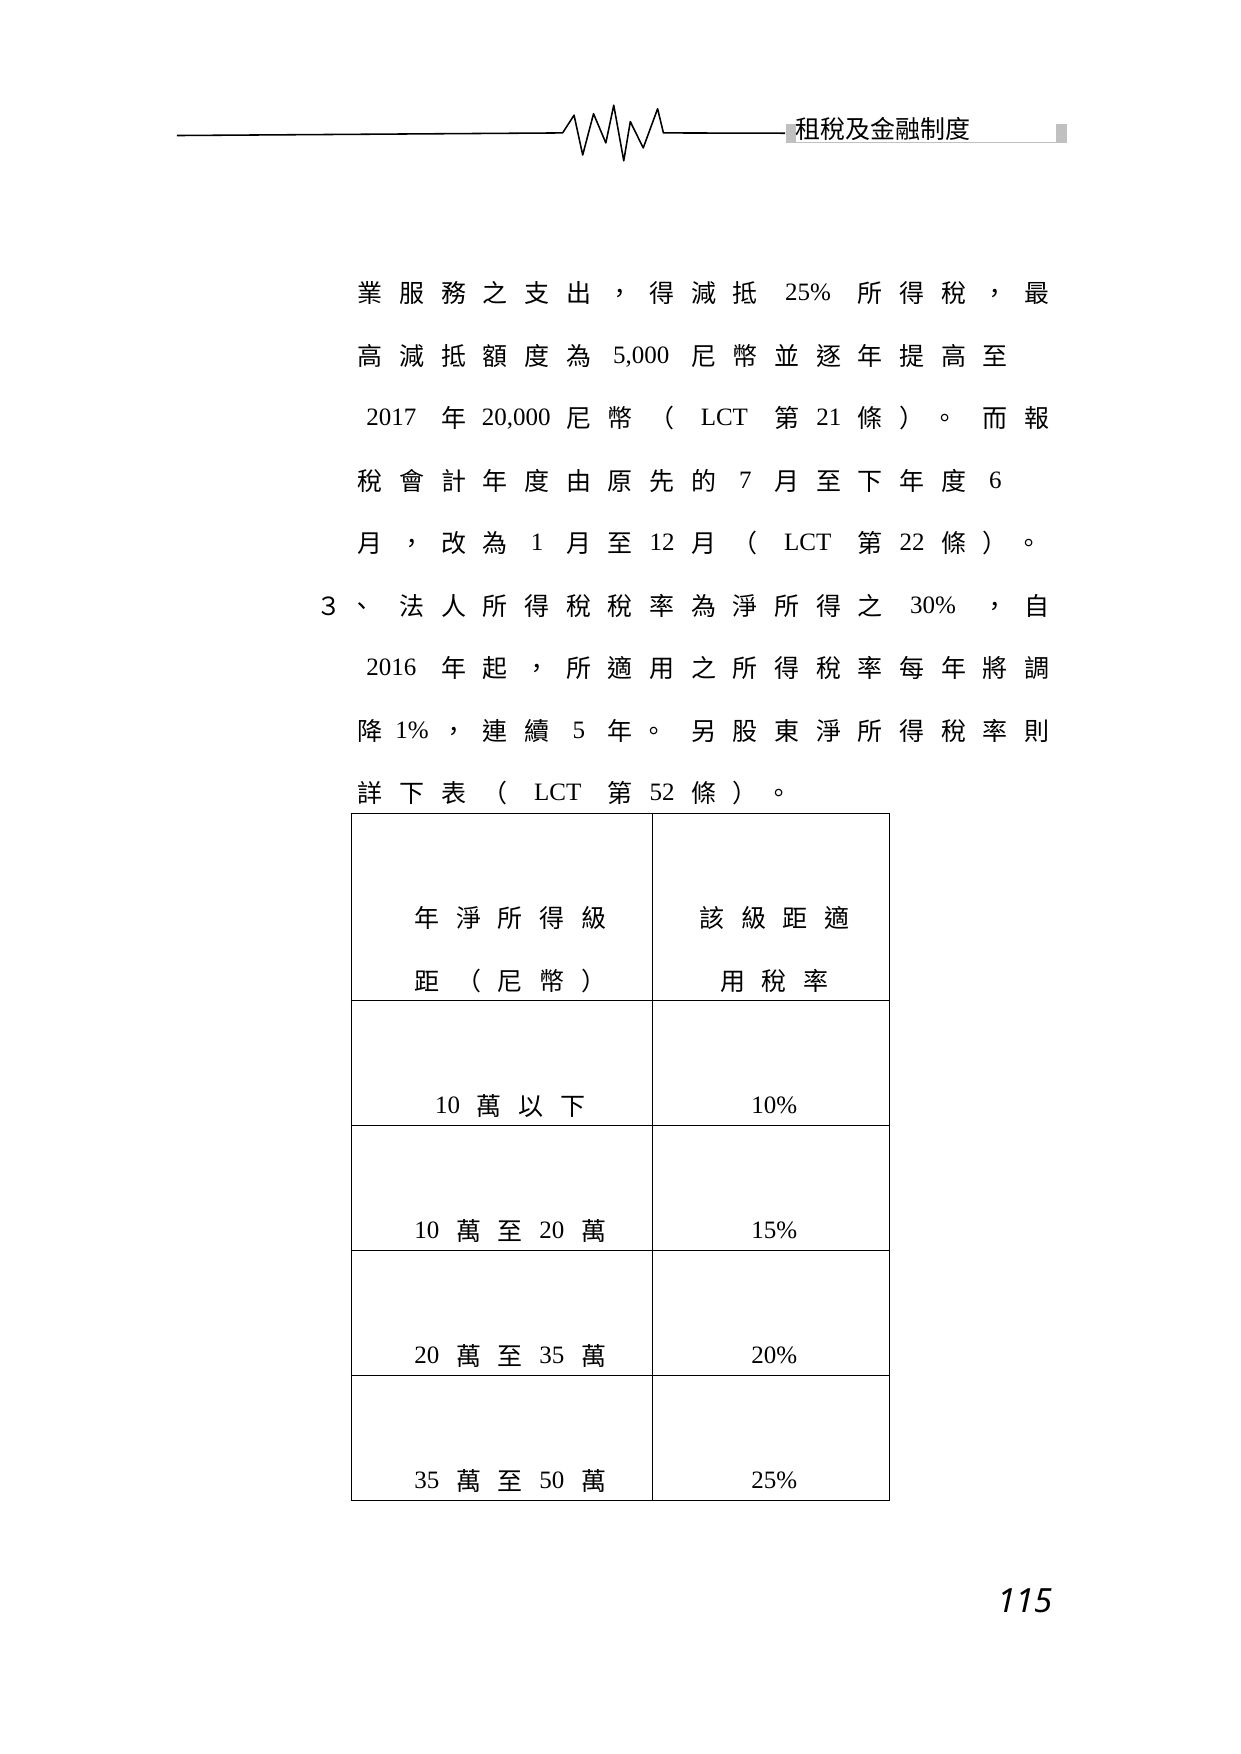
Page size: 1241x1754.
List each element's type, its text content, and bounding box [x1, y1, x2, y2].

text 業服務之支出，得減抵25%所得稅，最高減抵額度為5,000尼幣並逐年提高至2017年20,000尼幣（LCT第21條）。而報稅會計年度由原先的7月至下年度6月，改為1月至12月（LCT第22條）。 [281, 250, 1058, 563]
table_header 年淨所得級距（尼幣） [352, 814, 652, 1000]
table_cell 10萬以下 [352, 1001, 652, 1125]
table_cell 25% [653, 1376, 889, 1500]
table_cell 35萬至50萬 [352, 1376, 652, 1500]
table_cell 10% [653, 1001, 889, 1125]
table_cell 15% [653, 1126, 889, 1250]
table_cell 20萬至35萬 [352, 1251, 652, 1375]
table_header 該級距適用稅率 [653, 814, 889, 1000]
table_cell 20% [653, 1251, 889, 1375]
text ３、法人所得稅稅率為淨所得之30%，自2016年起，所適用之所得稅率每年將調降1%，連續5年。另股東淨所得稅率則詳下表（LCT第52條）。 [281, 563, 1058, 813]
table_cell 10萬至20萬 [352, 1126, 652, 1250]
